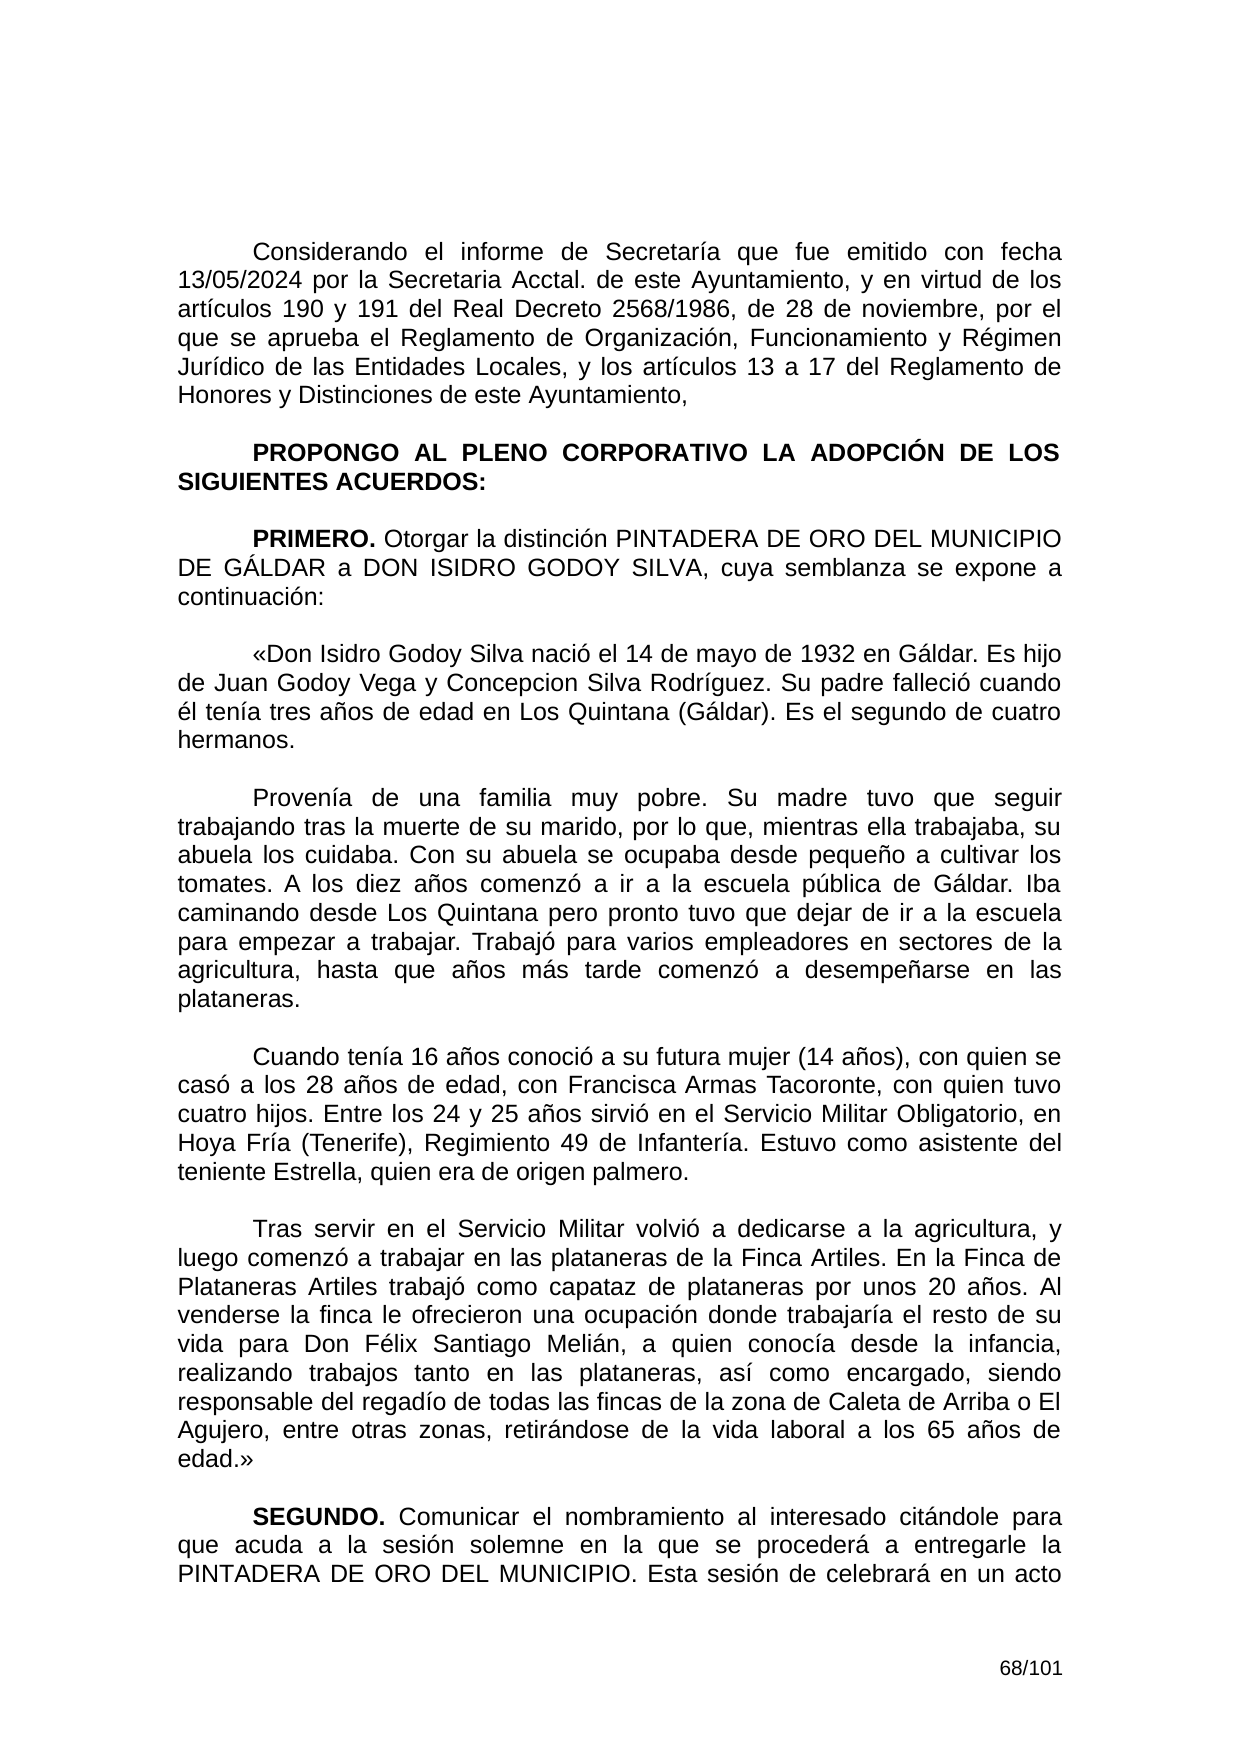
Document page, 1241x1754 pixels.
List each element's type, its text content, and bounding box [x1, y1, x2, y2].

text Considerando el informe de Secretaría que fue emitido con fecha 13/05/2024 por la Secretaria Acctal. de este Ayuntamiento, y en virtud de los artículos 190 y 191 del Real Decreto 2568/1986, de 28 de noviembre, por el que se aprueba el Reglamento de Organización, Funcionamiento y Régimen Jurídico de las Entidades Locales, y los artículos 13 a 17 del Reglamento de Honores y Distinciones de este Ayuntamiento, [177, 237, 1063, 409]
text PRIMERO. Otorgar la distinción PINTADERA DE ORO DEL MUNICIPIO DE GÁLDAR a DON ISIDRO GODOY SILVA, cuya semblanza se expone a continuación: [177, 524, 1063, 610]
text SEGUNDO. Comunicar el nombramiento al interesado citándole para que acuda a la sesión solemne en la que se procederá a entregarle la PINTADERA DE ORO DEL MUNICIPIO. Esta sesión de celebrará en un acto [177, 1502, 1063, 1588]
text PROPONGO AL PLENO CORPORATIVO LA ADOPCIÓN DE LOS SIGUIENTES ACUERDOS: [177, 438, 1060, 495]
text Tras servir en el Servicio Militar volvió a dedicarse a la agricultura, y luego comenzó a trabajar en las plataneras de la Finca Artiles. En la Finca de Plataneras Artiles trabajó como capataz de plataneras por unos 20 años. Al venderse la finca le ofrecieron una ocupación donde trabajaría el resto de su vida para Don Félix Santiago Melián, a quien conocía desde la infancia, realizando trabajos tanto en las plataneras, así como encargado, siendo responsable del regadío de todas las fincas de la zona de Caleta de Arriba o El Agujero, entre otras zonas, retirándose de la vida laboral a los 65 años de edad.» [177, 1214, 1063, 1473]
text Provenía de una familia muy pobre. Su madre tuvo que seguir trabajando tras la muerte de su marido, por lo que, mientras ella trabajaba, su abuela los cuidaba. Con su abuela se ocupaba desde pequeño a cultivar los tomates. A los diez años comenzó a ir a la escuela pública de Gáldar. Iba caminando desde Los Quintana pero pronto tuvo que dejar de ir a la escuela para empezar a trabajar. Trabajó para varios empleadores en sectores de la agricultura, hasta que años más tarde comenzó a desempeñarse en las plataneras. [177, 783, 1063, 1013]
text «Don Isidro Godoy Silva nació el 14 de mayo de 1932 en Gáldar. Es hijo de Juan Godoy Vega y Concepcion Silva Rodríguez. Su padre falleció cuando él tenía tres años de edad en Los Quintana (Gáldar). Es el segundo de cuatro hermanos. [177, 639, 1063, 754]
text Cuando tenía 16 años conoció a su futura mujer (14 años), con quien se casó a los 28 años de edad, con Francisca Armas Tacoronte, con quien tuvo cuatro hijos. Entre los 24 y 25 años sirvió en el Servicio Militar Obligatorio, en Hoya Fría (Tenerife), Regimiento 49 de Infantería. Estuvo como asistente del teniente Estrella, quien era de origen palmero. [177, 1042, 1063, 1185]
